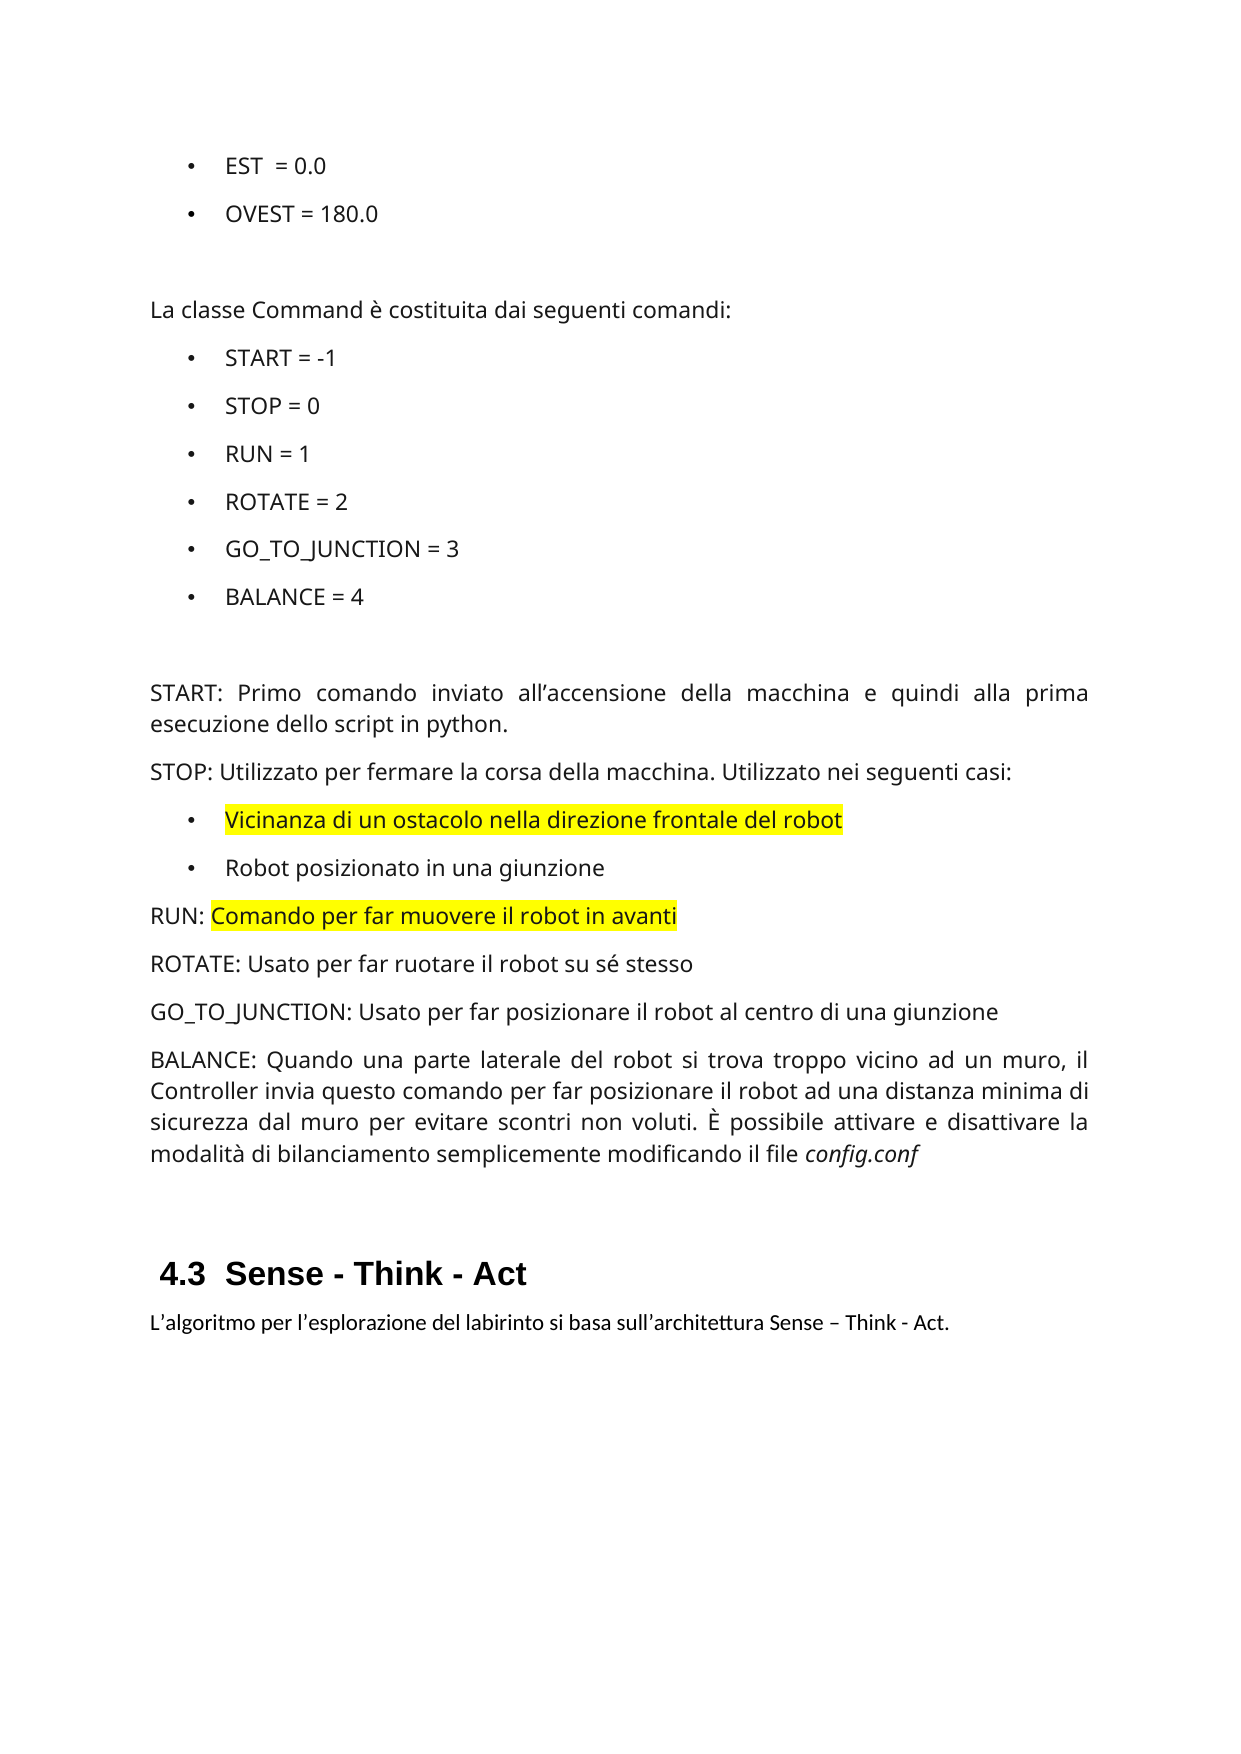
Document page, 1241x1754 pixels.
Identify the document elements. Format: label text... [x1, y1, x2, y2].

text La classe Command è costituita dai seguenti comandi: [150, 294, 1090, 325]
list STOP = 0 [187, 389, 1090, 421]
text START: Primo comando inviato all’accensione della macchina e quindi alla prima esecuzione dello script in python. [150, 677, 1090, 739]
subtitle Sense - Think - Act [150, 1254, 1090, 1293]
text L’algoritmo per l’esplorazione del labirinto si basa sull’architettura Sense – Think - Act. [150, 1308, 1090, 1336]
list OVEST = 180.0 [187, 198, 1090, 229]
list EST = 0.0 [187, 150, 1090, 181]
list START = -1 [187, 342, 1090, 373]
list RUN = 1 [187, 437, 1090, 469]
list BALANCE = 4 [187, 581, 1090, 612]
list Vicinanza di un ostacolo nella direzione frontale del robot [187, 804, 1090, 835]
list ROTATE = 2 [187, 485, 1090, 517]
text STOP: Utilizzato per fermare la corsa della macchina. Utilizzato nei seguenti casi: [150, 756, 1090, 787]
list Robot posizionato in una giunzione [187, 852, 1090, 883]
text GO_TO_JUNCTION: Usato per far posizionare il robot al centro di una giunzione [150, 996, 1090, 1027]
list GO_TO_JUNCTION = 3 [187, 533, 1090, 564]
text BALANCE: Quando una parte laterale del robot si trova troppo vicino ad un muro, il Controller invia questo comando per far posizionare il robot ad una distanza minima di sicurezza dal muro per evitare scontri non voluti. È possibile attivare e disattivare la modalità di bilanciamento semplicemente modificando il file config.conf [150, 1044, 1090, 1169]
text RUN: Comando per far muovere il robot in avanti [150, 900, 1090, 931]
text ROTATE: Usato per far ruotare il robot su sé stesso [150, 948, 1090, 979]
